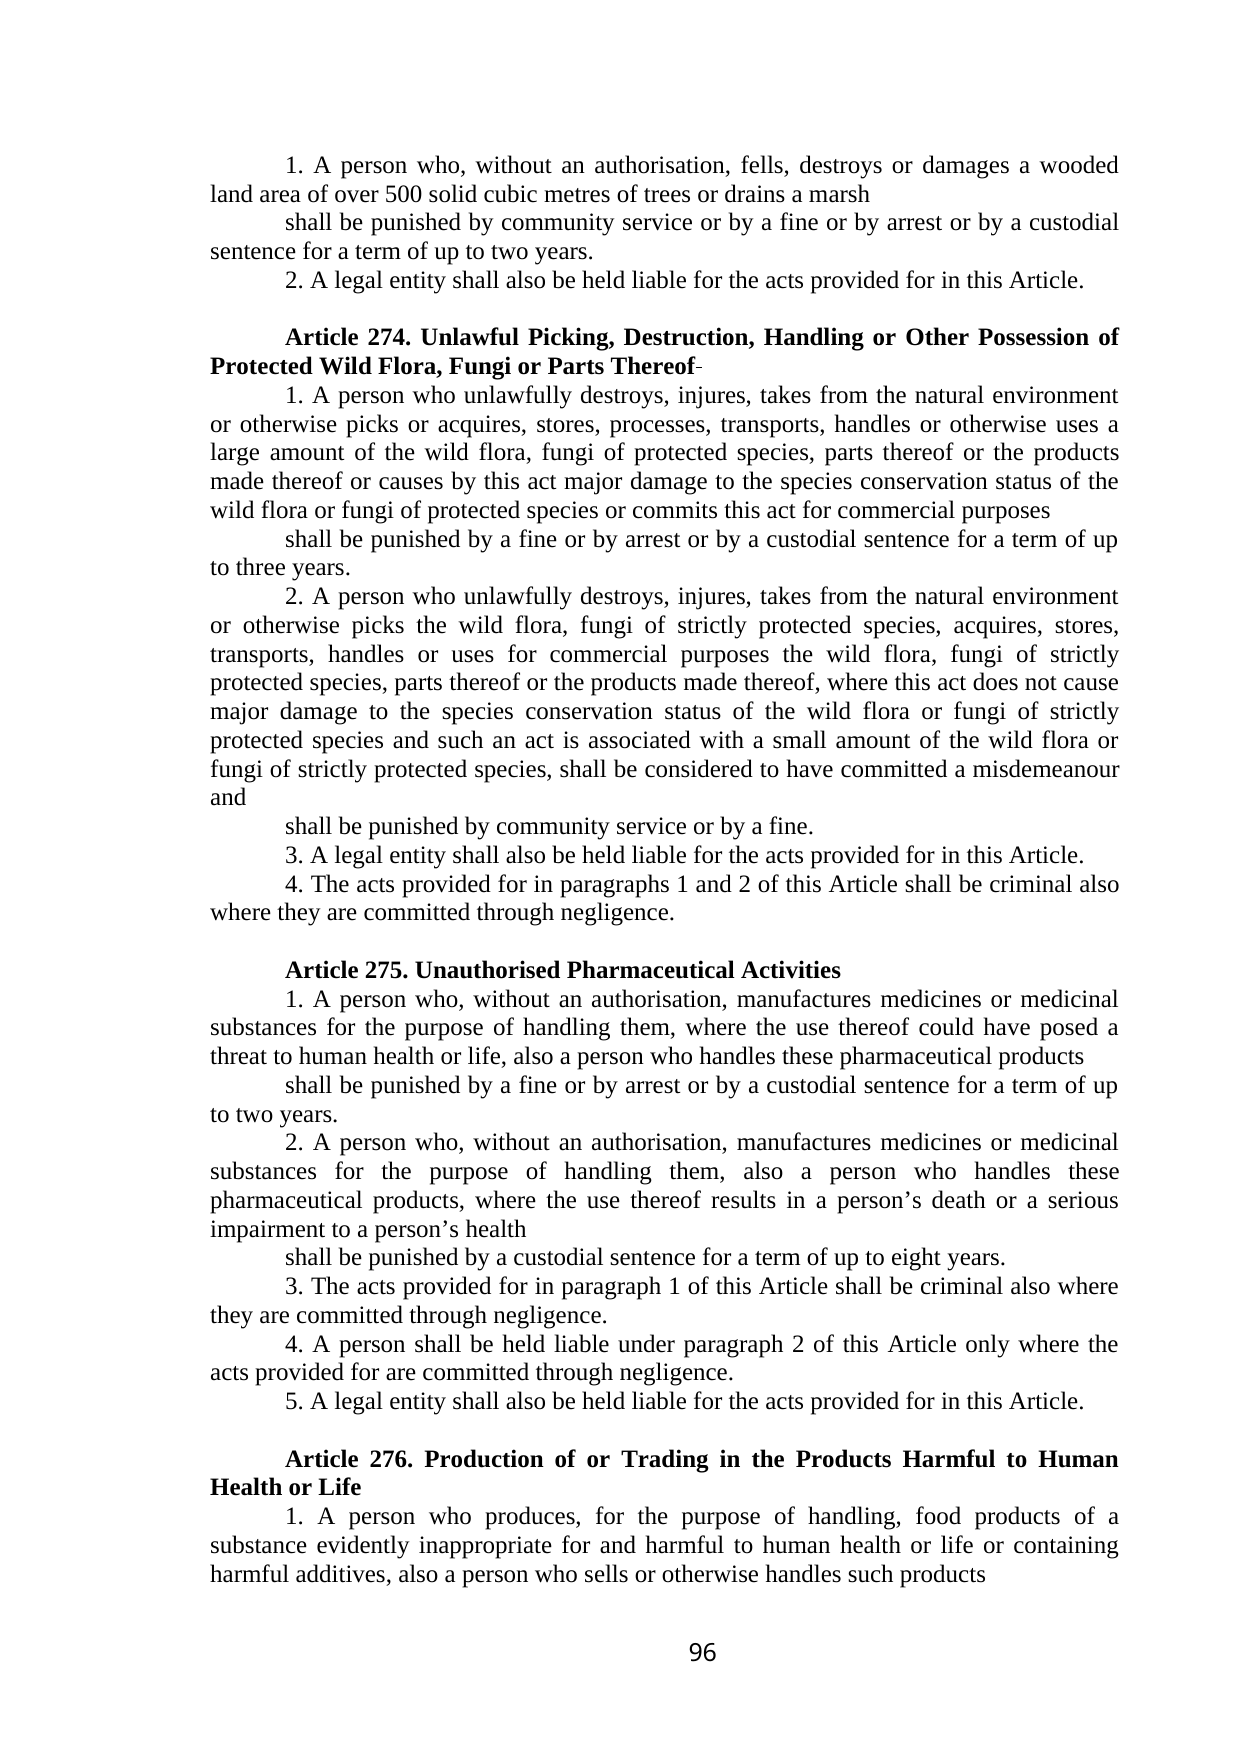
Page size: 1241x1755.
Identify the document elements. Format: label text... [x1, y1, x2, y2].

text 1. A person who, without an authorisation, manufactures medicines or medicinal substances for the purpose of handling them, where the use thereof could have posed a threat to human health or life, also a person who handles these pharmaceutical products [210, 984, 1120, 1070]
text 4. The acts provided for in paragraphs 1 and 2 of this Article shall be criminal also where they are committed through negligence. [210, 869, 1120, 926]
text Article 276. Production of or Trading in the Products Harmful to Human Health or Life [210, 1444, 1120, 1501]
text shall be punished by a fine or by arrest or by a custodial sentence for a term of up to two years. [210, 1070, 1120, 1127]
text Article 275. Unauthorised Pharmaceutical Activities [210, 955, 1120, 984]
text 1. A person who produces, for the purpose of handling, food products of a substance evidently inappropriate for and harmful to human health or life or containing harmful additives, also a person who sells or otherwise handles such products [210, 1501, 1120, 1587]
text 2. A legal entity shall also be held liable for the acts provided for in this Article. [210, 265, 1120, 294]
text 3. The acts provided for in paragraph 1 of this Article shall be criminal also where they are committed through negligence. [210, 1271, 1120, 1329]
text 5. A legal entity shall also be held liable for the acts provided for in this Article. [210, 1386, 1120, 1415]
text shall be punished by a fine or by arrest or by a custodial sentence for a term of up to three years. [210, 524, 1120, 581]
text 1. A person who, without an authorisation, fells, destroys or damages a wooded land area of over 500 solid cubic metres of trees or drains a marsh [210, 150, 1120, 207]
text 2. A person who unlawfully destroys, injures, takes from the natural environment or otherwise picks the wild flora, fungi of strictly protected species, acquires, stores, transports, handles or uses for commercial purposes the wild flora, fungi of strictly protected species, parts thereof or the products made thereof, where this act does not cause major damage to the species conservation status of the wild flora or fungi of strictly protected species and such an act is associated with a small amount of the wild flora or fungi of strictly protected species, shall be considered to have committed a misdemeanour and [210, 581, 1120, 811]
text 1. A person who unlawfully destroys, injures, takes from the natural environment or otherwise picks or acquires, stores, processes, transports, handles or otherwise uses a large amount of the wild flora, fungi of protected species, parts thereof or the products made thereof or causes by this act major damage to the species conservation status of the wild flora or fungi of protected species or commits this act for commercial purposes [210, 380, 1120, 524]
text shall be punished by community service or by a fine or by arrest or by a custodial sentence for a term of up to two years. [210, 207, 1120, 265]
text shall be punished by a custodial sentence for a term of up to eight years. [210, 1242, 1120, 1271]
text 4. A person shall be held liable under paragraph 2 of this Article only where the acts provided for are committed through negligence. [210, 1329, 1120, 1386]
text shall be punished by community service or by a fine. [210, 811, 1120, 840]
text Article 274. Unlawful Picking, Destruction, Handling or Other Possession of Protected Wild Flora, Fungi or Parts Thereof [210, 322, 1120, 380]
text 2. A person who, without an authorisation, manufactures medicines or medicinal substances for the purpose of handling them, also a person who handles these pharmaceutical products, where the use thereof results in a person’s death or a serious impairment to a person’s health [210, 1127, 1120, 1242]
text 3. A legal entity shall also be held liable for the acts provided for in this Article. [210, 840, 1120, 869]
